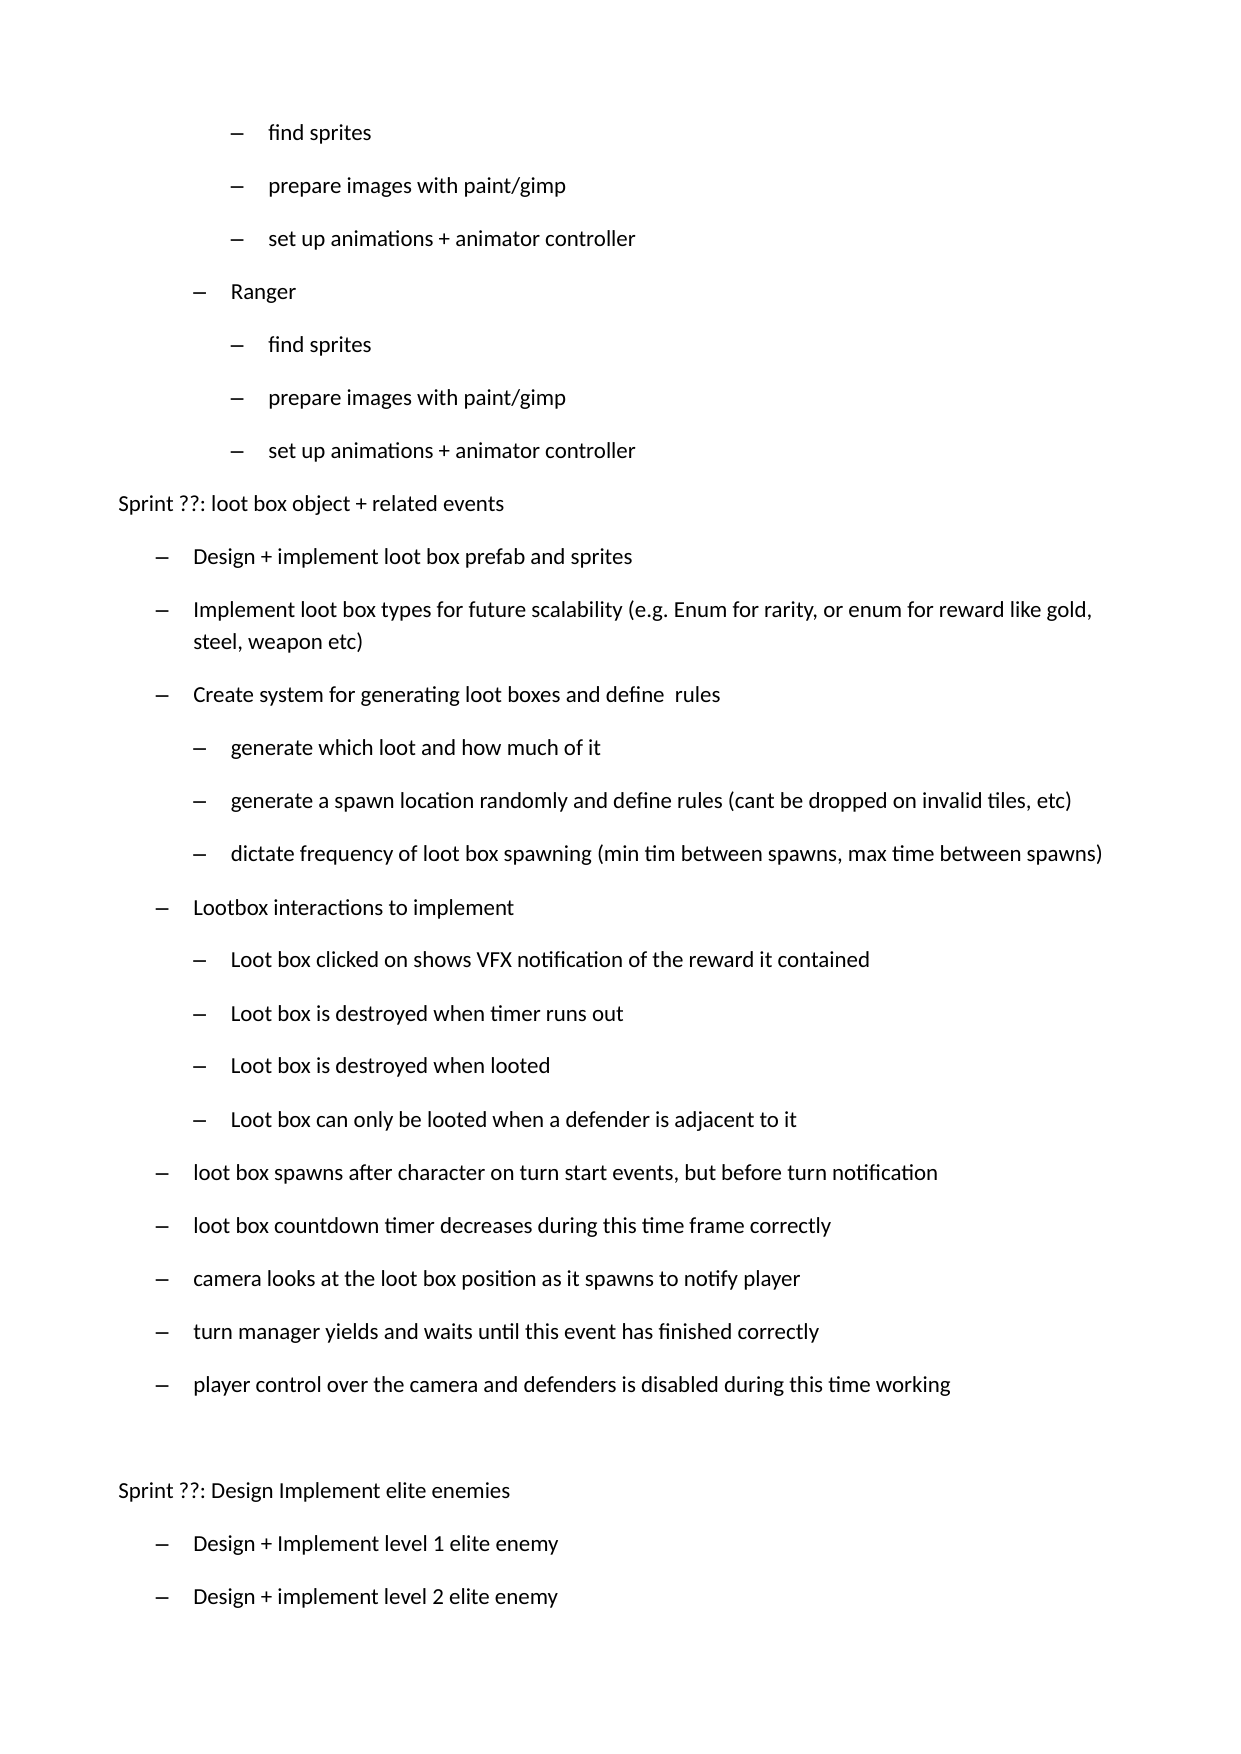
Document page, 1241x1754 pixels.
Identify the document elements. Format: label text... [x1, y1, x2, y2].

list Design + implement loot box prefab and sprites [156, 542, 1122, 570]
list loot box countdown timer decreases during this time frame correctly [156, 1211, 1122, 1239]
list Lootbox interactions to implement [156, 893, 1122, 921]
text Sprint ??: loot box object + related events [118, 489, 1122, 517]
list Ranger [193, 277, 1122, 305]
list player control over the camera and defenders is disabled during this time working [156, 1370, 1122, 1398]
list find sprites [231, 118, 1122, 146]
list Design + Implement level 1 elite enemy [156, 1529, 1122, 1557]
list Loot box is destroyed when timer runs out [193, 999, 1122, 1027]
list set up animations + animator controller [231, 224, 1122, 252]
list camera looks at the loot box position as it spawns to notify player [156, 1264, 1122, 1292]
list turn manager yields and waits until this event has finished correctly [156, 1317, 1122, 1345]
list dictate frequency of loot box spawning (min tim between spawns, max time between spawns) [193, 839, 1122, 868]
list set up animations + animator controller [231, 436, 1122, 464]
list Create system for generating loot boxes and define rules [156, 681, 1122, 708]
list Implement loot box types for future scalability (e.g. Enum for rarity, or enum for reward like gold, steel, weapon etc) [156, 595, 1122, 656]
list generate a spawn location randomly and define rules (cant be dropped on invalid tiles, etc) [193, 787, 1122, 814]
list Loot box can only be looted when a defender is adjacent to it [193, 1105, 1122, 1133]
text Sprint ??: Design Implement elite enemies [118, 1476, 1122, 1504]
list prepare images with paint/gimp [231, 171, 1122, 199]
list generate which loot and how much of it [193, 733, 1122, 762]
list prepare images with paint/gimp [231, 383, 1122, 411]
list Loot box is destroyed when looted [193, 1052, 1122, 1080]
list find sprites [231, 330, 1122, 358]
list loot box spawns after character on turn start events, but before turn notification [156, 1158, 1122, 1186]
list Loot box clicked on shows VFX notification of the reward it contained [193, 946, 1122, 974]
list Design + implement level 2 elite enemy [156, 1582, 1122, 1610]
